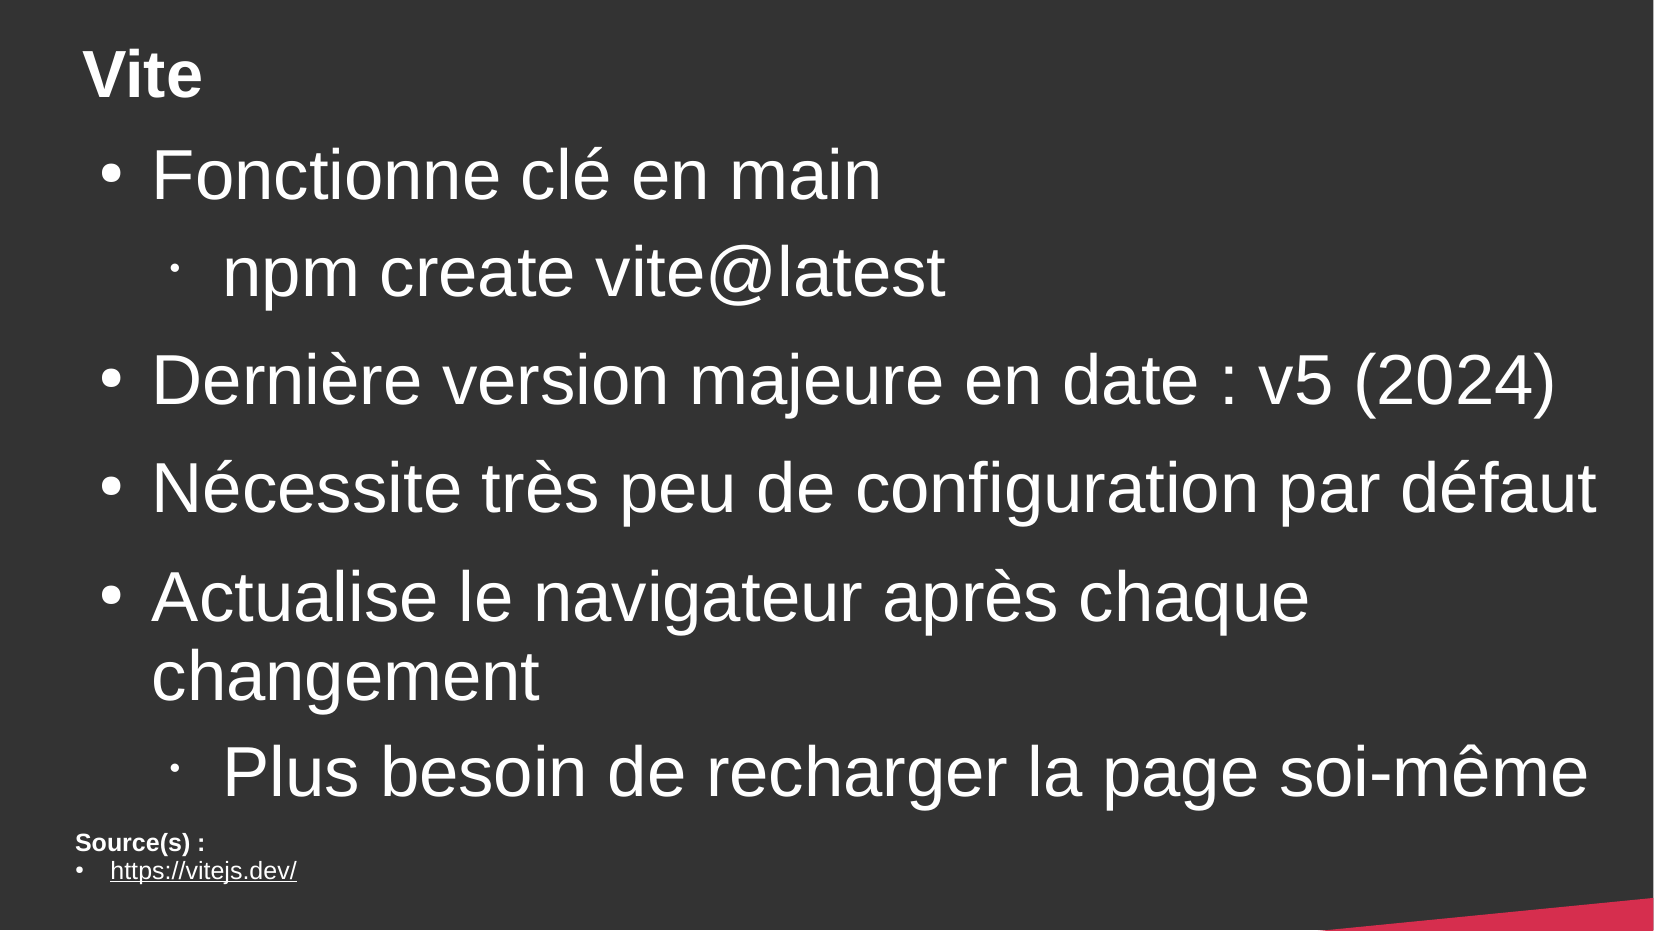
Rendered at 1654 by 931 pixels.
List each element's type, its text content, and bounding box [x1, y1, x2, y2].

text_box [1546, 897, 1654, 931]
title Vite [82, 37, 1571, 112]
text_box Source(s) : https://vitejs.dev/ [60, 821, 1546, 931]
list Fonctionne clé en main npm create vite@latest Dernière version majeure en date : v5 (2024) Nécessite très peu de configuration par défaut Actualise le navigateur après chaque changement Plus besoin de recharger la page soi-même [80, 135, 1654, 827]
